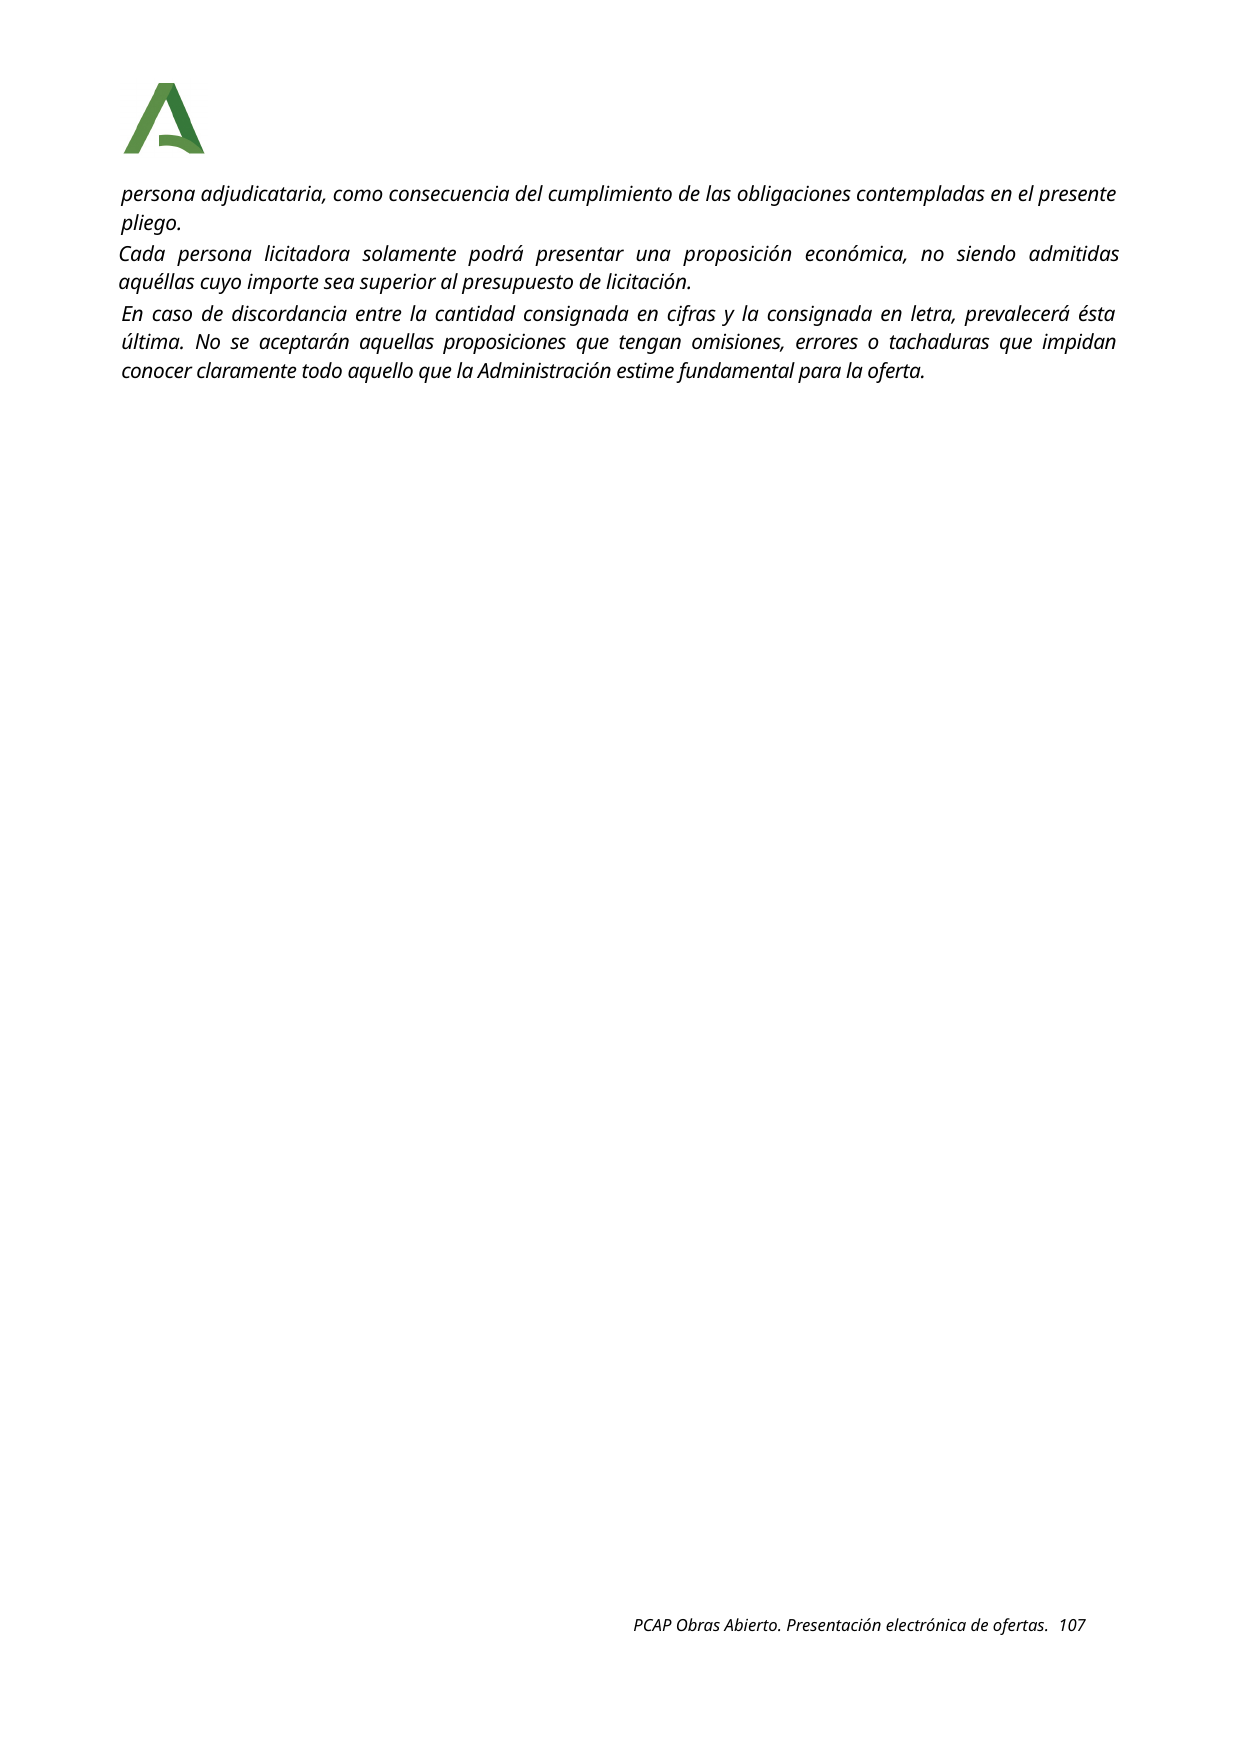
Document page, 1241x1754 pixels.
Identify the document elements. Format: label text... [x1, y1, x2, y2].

picture [119, 78, 209, 158]
text Cada persona licitadora solamente podrá presentar una proposición económica, no siendo admitidas aquéllas cuyo importe sea superior al presupuesto de licitación. [118, 239, 1122, 296]
text En caso de discordancia entre la cantidad consignada en cifras y la consignada en letra, prevalecerá ésta última. No se aceptarán aquellas proposiciones que tengan omisiones, errores o tachaduras que impidan conocer claramente todo aquello que la Administración estime fundamental para la oferta. [118, 296, 1122, 387]
text persona adjudicataria, como consecuencia del cumplimiento de las obligaciones contempladas en el presente pliego. [118, 176, 1122, 239]
